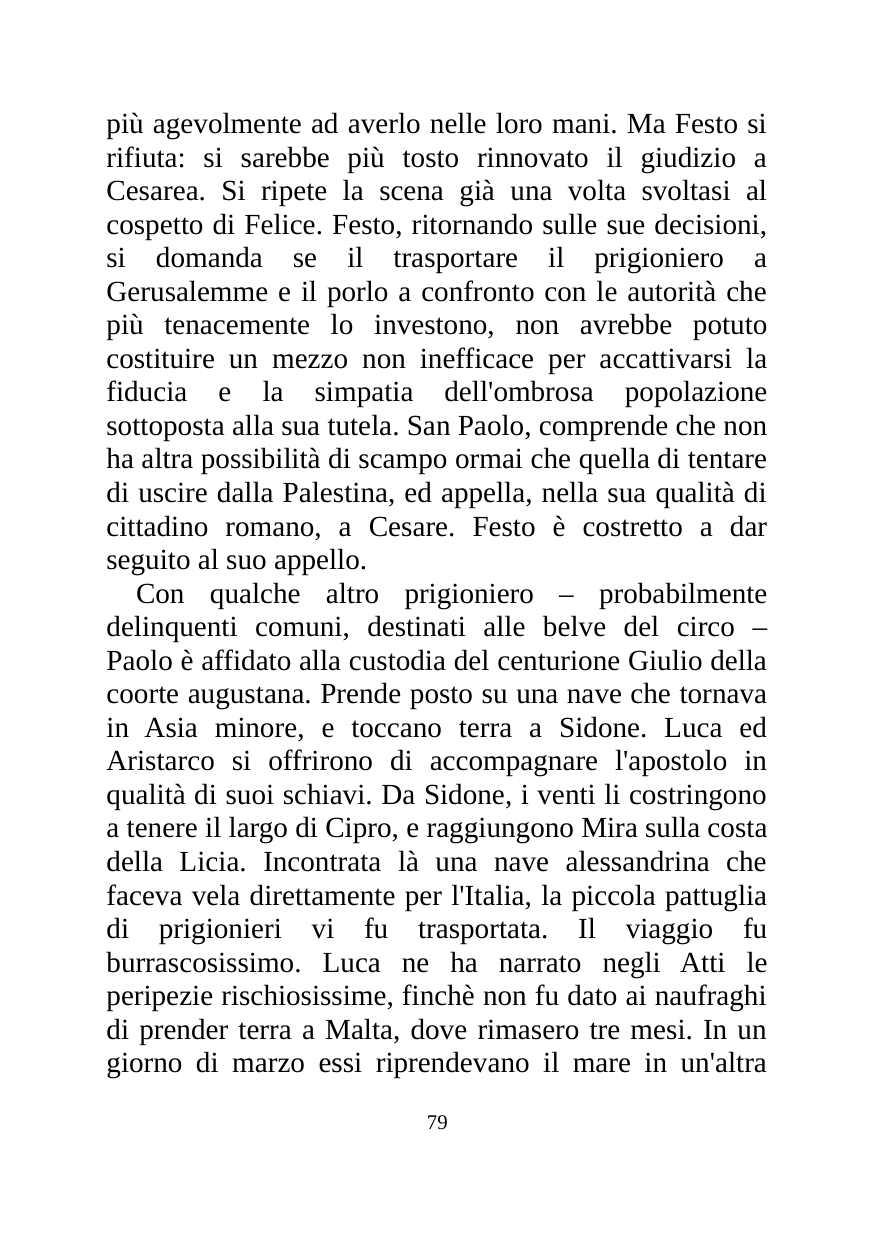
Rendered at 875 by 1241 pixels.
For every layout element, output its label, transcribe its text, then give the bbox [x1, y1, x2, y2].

text Con qualche altro prigioniero – probabilmente delinquenti comuni, destinati alle belve del circo – Paolo è affidato alla custodia del centurione Giulio della coorte augustana. Prende posto su una nave che tornava in Asia minore, e toccano terra a Sidone. Luca ed Aristarco si offrirono di accompagnare l'apostolo in qualità di suoi schiavi. Da Sidone, i venti li costringono a tenere il largo di Cipro, e raggiungono Mira sulla costa della Licia. Incontrata là una nave alessandrina che faceva vela direttamente per l'Italia, la piccola pattuglia di prigionieri vi fu trasportata. Il viaggio fu burrascosissimo. Luca ne ha narrato negli Atti le peripezie rischiosissime, finchè non fu dato ai naufraghi di prender terra a Malta, dove rimasero tre mesi. In un giorno di marzo essi riprendevano il mare in un'altra [106, 576, 768, 1079]
text più agevolmente ad averlo nelle loro mani. Ma Festo si rifiuta: si sarebbe più tosto rinnovato il giudizio a Cesarea. Si ripete la scena già una volta svoltasi al cospetto di Felice. Festo, ritornando sulle sue decisioni, si domanda se il trasportare il prigioniero a Gerusalemme e il porlo a confronto con le autorità che più tenacemente lo investono, non avrebbe potuto costituire un mezzo non inefficace per accattivarsi la fiducia e la simpatia dell'ombrosa popolazione sottoposta alla sua tutela. San Paolo, comprende che non ha altra possibilità di scampo ormai che quella di tentare di uscire dalla Palestina, ed appella, nella sua qualità di cittadino romano, a Cesare. Festo è costretto a dar seguito al suo appello. [106, 106, 768, 576]
